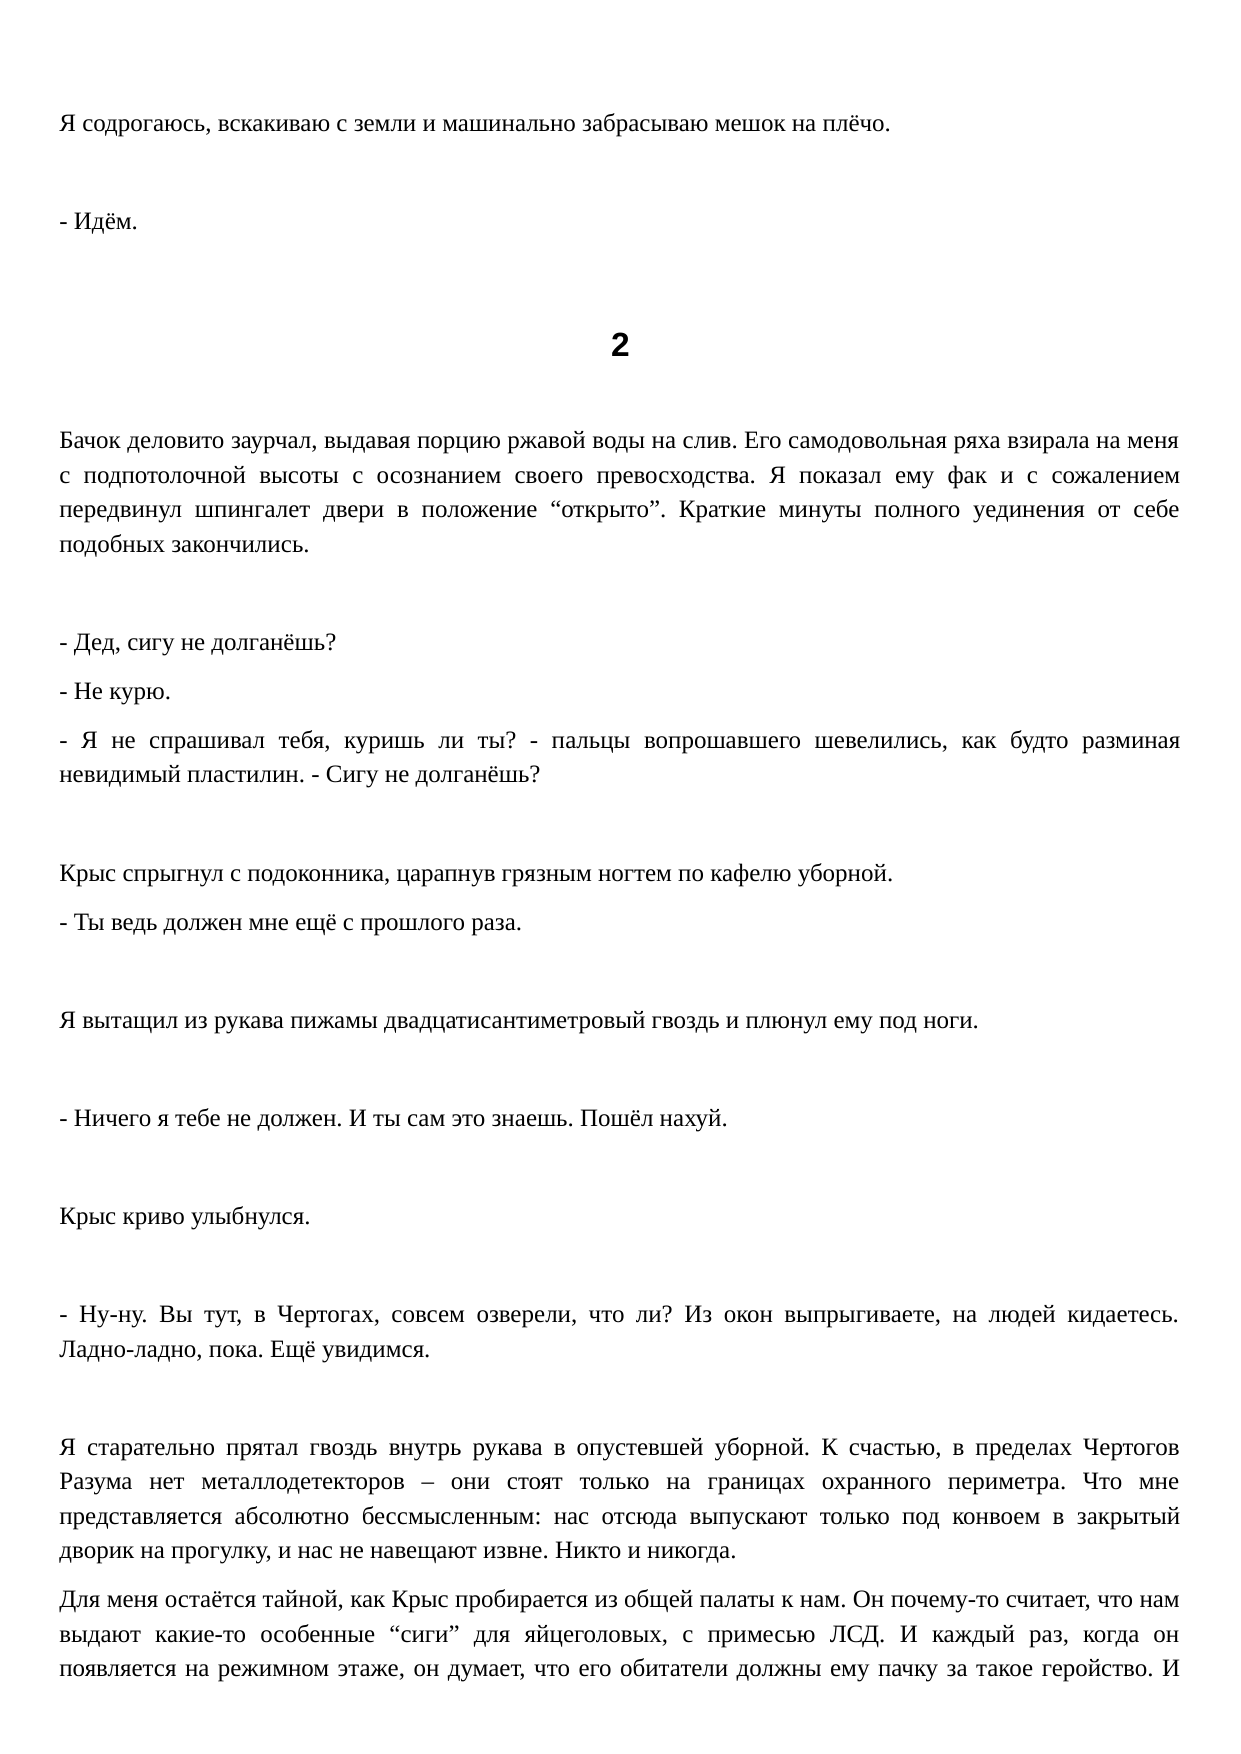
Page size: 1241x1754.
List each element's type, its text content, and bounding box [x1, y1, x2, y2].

subtitle 2 [59, 325, 1181, 364]
text - Ну-ну. Вы тут, в Чертогах, совсем озверели, что ли? Из окон выпрыгиваете, на людей кидаетесь. Ладно-ладно, пока. Ещё увидимся. [59, 1299, 1181, 1362]
text - Я не спрашивал тебя, куришь ли ты? - пальцы вопрошавшего шевелились, как будто разминая невидимый пластилин. - Сигу не долганёшь? [59, 725, 1181, 788]
text - Ничего я тебе не должен. И ты сам это знаешь. Пошёл нахуй. [59, 1103, 1181, 1132]
text Крыс криво улыбнулся. [59, 1201, 1181, 1230]
text Для меня остаётся тайной, как Крыс пробирается из общей палаты к нам. Он почему-то считает, что нам выдают какие-то особенные “сиги” для яйцеголовых, с примесью ЛСД. И каждый раз, когда он появляется на режимном этаже, он думает, что его обитатели должны ему пачку за такое геройство. И [59, 1584, 1181, 1682]
text Бачок деловито заурчал, выдавая порцию ржавой воды на слив. Его самодовольная ряха взирала на меня с подпотолочной высоты с осознанием своего превосходства. Я показал ему фак и с сожалением передвинул шпингалет двери в положение “открыто”. Краткие минуты полного уединения от себе подобных закончились. [59, 425, 1181, 558]
text Я содрогаюсь, вскакиваю с земли и машинально забрасываю мешок на плёчо. [59, 108, 1181, 137]
text - Не курю. [59, 676, 1181, 705]
text Я вытащил из рукава пижамы двадцатисантиметровый гвоздь и плюнул ему под ноги. [59, 1005, 1181, 1034]
text - Дед, сигу не долганёшь? [59, 627, 1181, 656]
text - Идём. [59, 206, 1181, 235]
text - Ты ведь должен мне ещё с прошлого раза. [59, 907, 1181, 936]
text Я старательно прятал гвоздь внутрь рукава в опустевшей уборной. К счастью, в пределах Чертогов Разума нет металлодетекторов – они стоят только на границах охранного периметра. Что мне представляется абсолютно бессмысленным: нас отсюда выпускают только под конвоем в закрытый дворик на прогулку, и нас не навещают извне. Никто и никогда. [59, 1432, 1181, 1564]
text Крыс спрыгнул с подоконника, царапнув грязным ногтем по кафелю уборной. [59, 858, 1181, 886]
